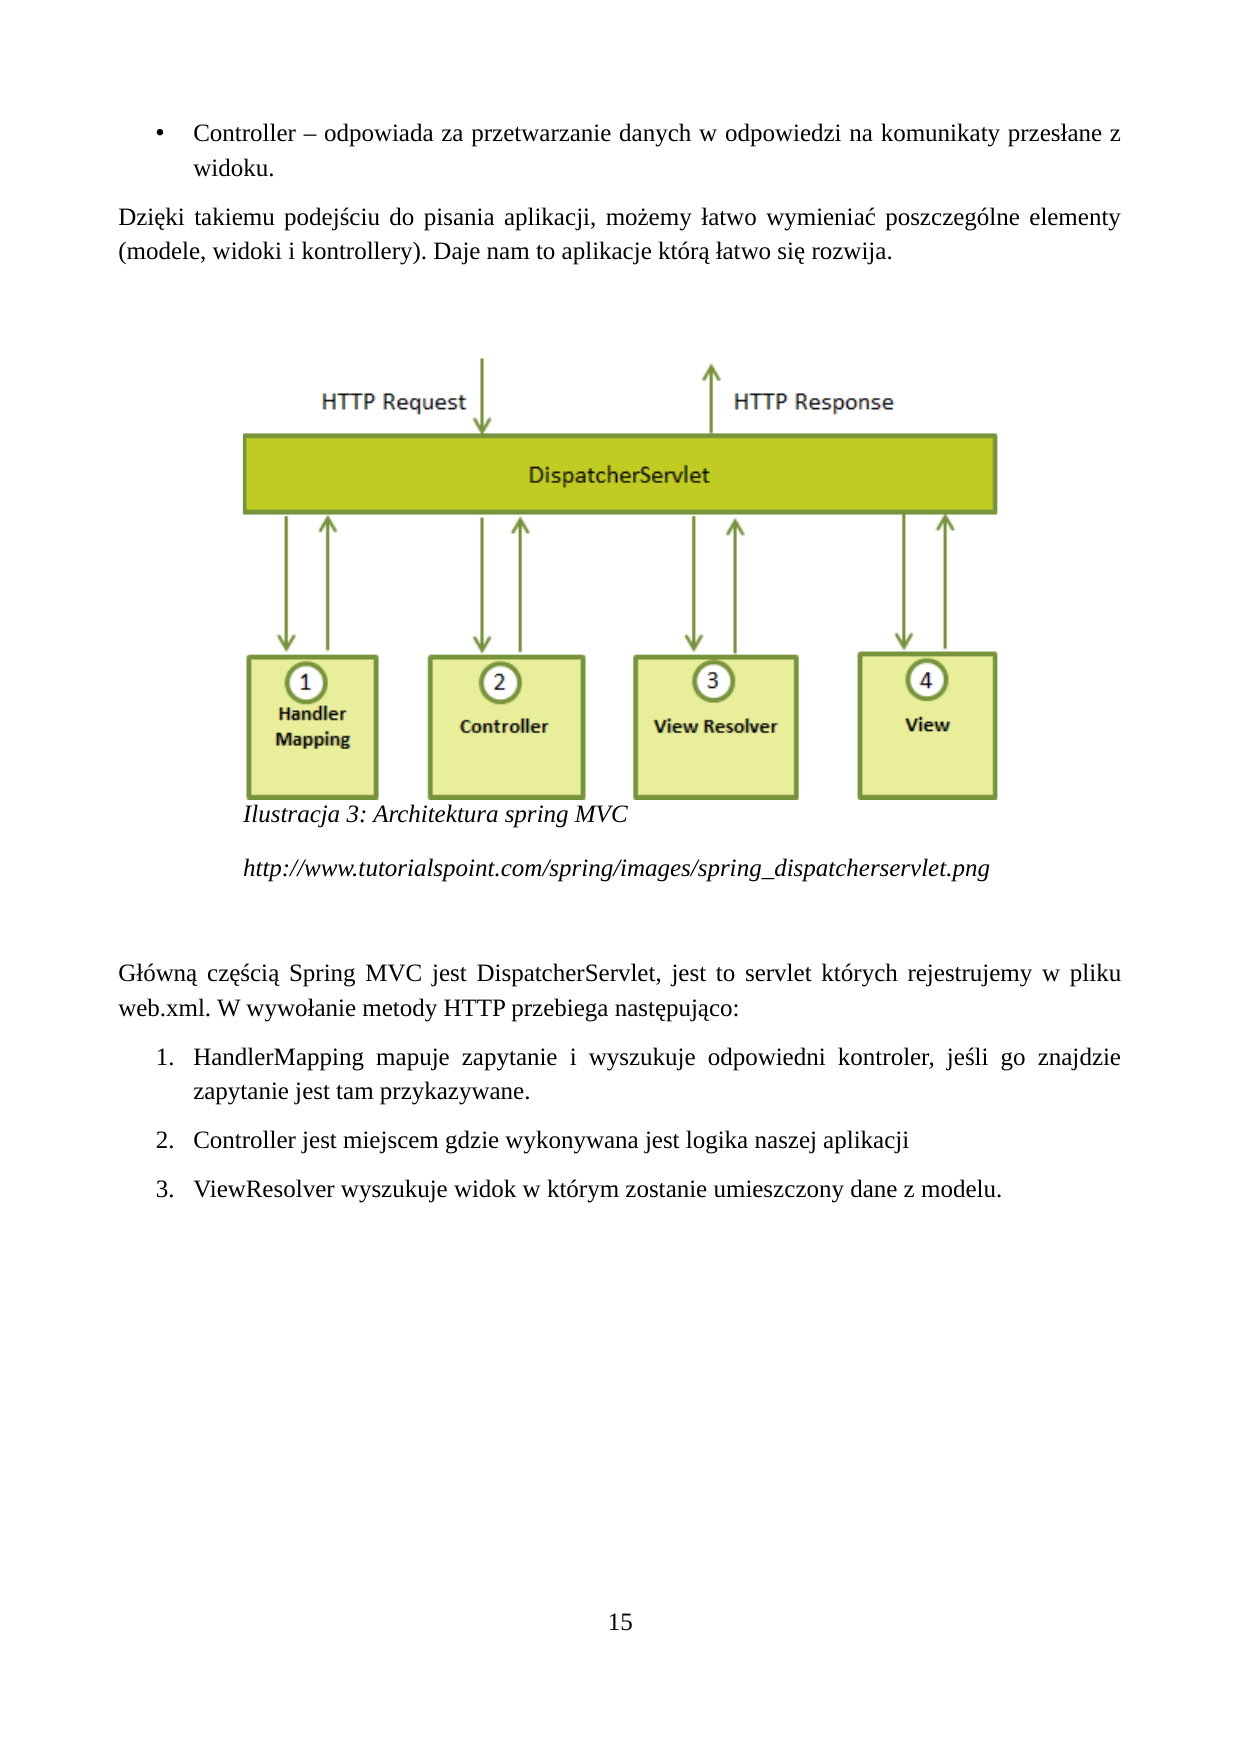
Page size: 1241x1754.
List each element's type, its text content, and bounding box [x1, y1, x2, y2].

text Główną częścią Spring MVC jest DispatcherServlet, jest to servlet których rejestrujemy w pliku web.xml. W wywołanie metody HTTP przebiega następująco: [118, 958, 1122, 1021]
list ViewResolver wyszukuje widok w którym zostanie umieszczony dane z modelu. [156, 1174, 1122, 1203]
text http://www.tutorialspoint.com/spring/images/spring_dispatcherservlet.png [243, 853, 997, 882]
list Controller jest miejscem gdzie wykonywana jest logika naszej aplikacji [156, 1125, 1122, 1154]
picture [242, 346, 998, 800]
text Dzięki takiemu podejściu do pisania aplikacji, możemy łatwo wymieniać poszczególne elementy (modele, widoki i kontrollery). Daje nam to aplikacje którą łatwo się rozwija. [118, 202, 1122, 265]
list HandlerMapping mapuje zapytanie i wyszukuje odpowiedni kontroler, jeśli go znajdzie zapytanie jest tam przykazywane. [156, 1042, 1122, 1105]
list Controller – odpowiada za przetwarzanie danych w odpowiedzi na komunikaty przesłane z widoku. [156, 118, 1122, 181]
text Ilustracja 3: Architektura spring MVC [243, 800, 997, 828]
